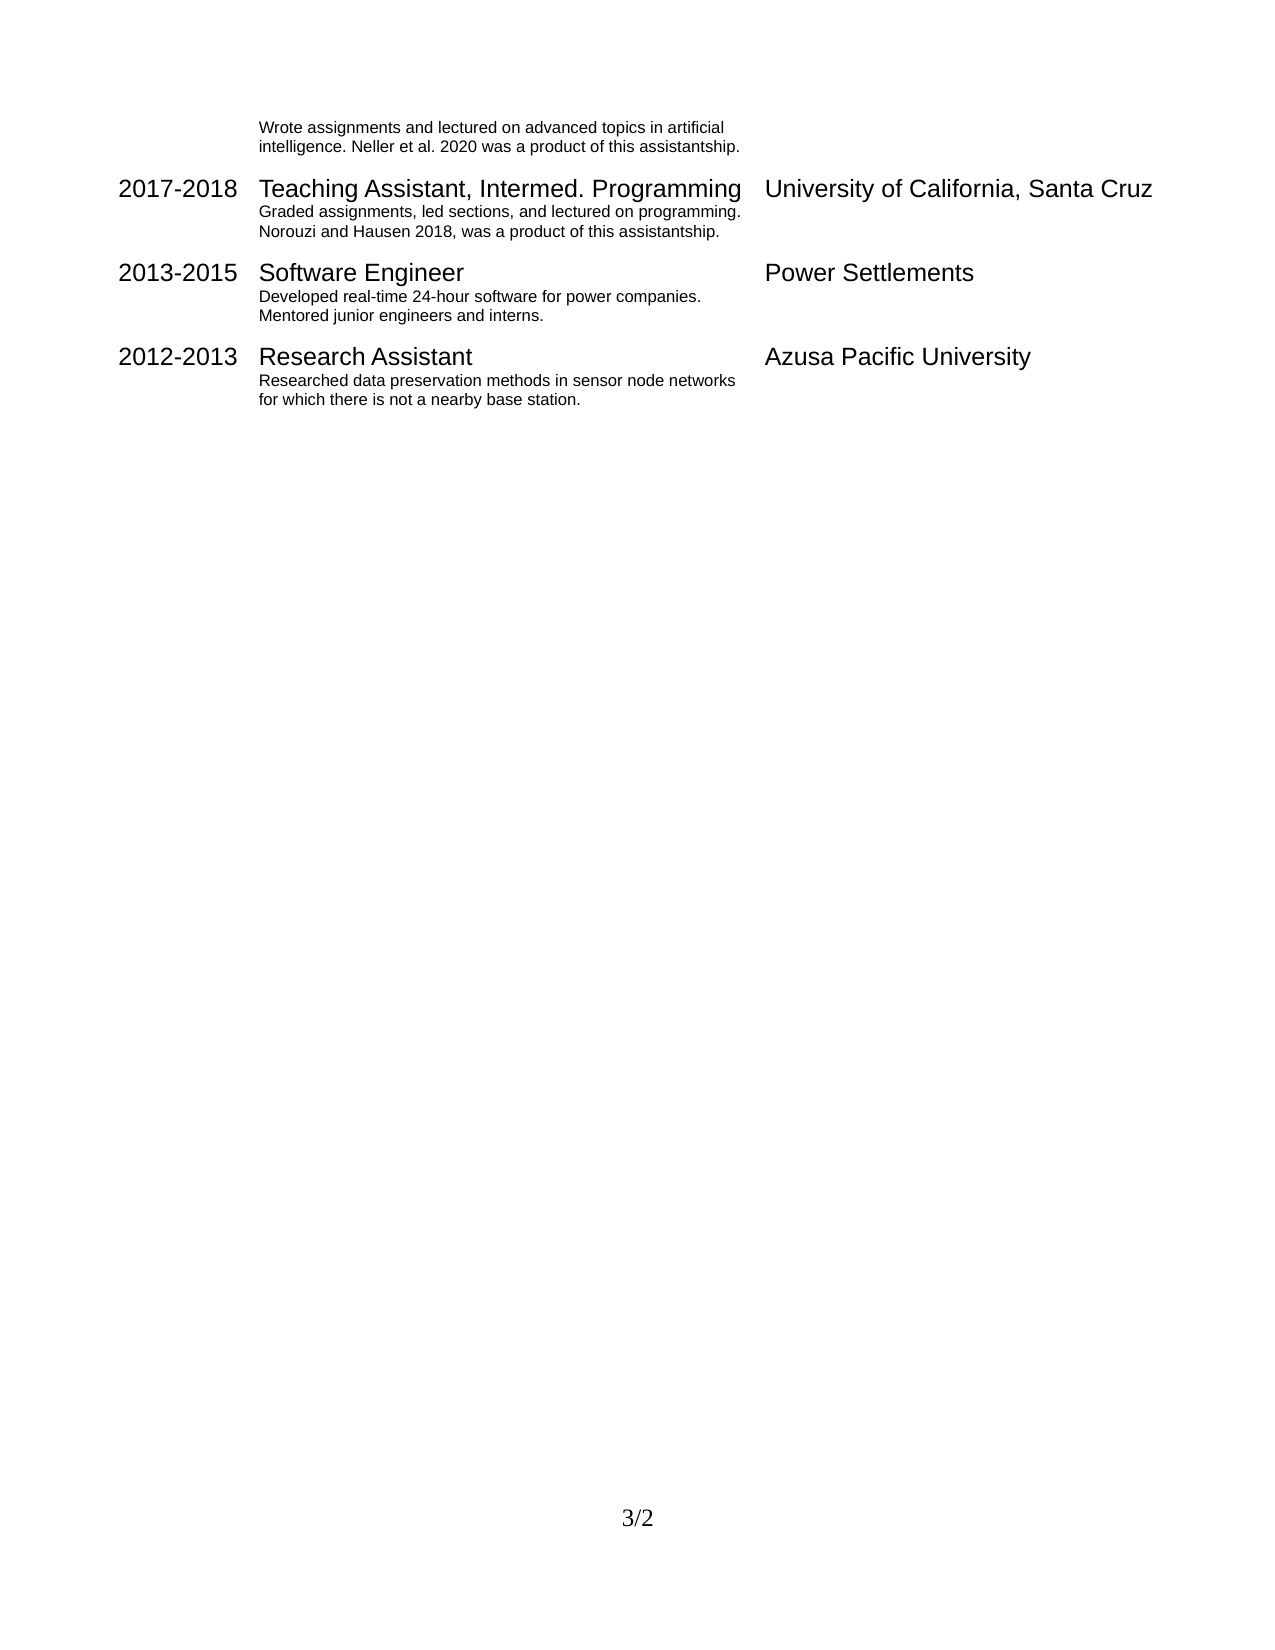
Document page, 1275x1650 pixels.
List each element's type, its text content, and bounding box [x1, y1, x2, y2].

table_cell [118, 156, 258, 173]
table_cell [765, 241, 1157, 258]
table_cell [765, 325, 1157, 342]
table_cell [118, 202, 258, 241]
table_cell [765, 286, 1157, 325]
table_cell [765, 118, 1157, 156]
table_cell [118, 286, 258, 325]
table_cell [765, 371, 1157, 409]
table_cell Graded assignments, led sections, and lectured on programming. Norouzi and Hausen 2018, was a product of this assistantship. [259, 202, 764, 241]
table_cell [118, 118, 258, 156]
table_cell [118, 325, 258, 342]
table_cell Power Settlements [765, 258, 1157, 286]
table_cell [259, 241, 764, 258]
table_cell [118, 241, 258, 258]
table_cell [765, 156, 1157, 173]
table_cell [765, 202, 1157, 241]
table_cell Wrote assignments and lectured on advanced topics in artificial intelligence. Neller et al. 2020 was a product of this assistantship. [259, 118, 764, 156]
table_cell 2012-2013 [118, 342, 258, 371]
table_cell [118, 371, 258, 409]
table_cell Software Engineer [259, 258, 764, 286]
table_cell [259, 325, 764, 342]
table_cell 2013-2015 [118, 258, 258, 286]
table_cell 2017-2018 [118, 174, 258, 202]
table_cell Teaching Assistant, Intermed. Programming [259, 174, 764, 202]
table_cell Developed real-time 24-hour software for power companies. Mentored junior engineers and interns. [259, 286, 764, 325]
table_cell Azusa Pacific University [765, 342, 1157, 371]
table_cell Research Assistant [259, 342, 764, 371]
table_cell Researched data preservation methods in sensor node networks for which there is not a nearby base station. [259, 371, 764, 409]
table_cell University of California, Santa Cruz [765, 174, 1157, 202]
table_cell [259, 156, 764, 173]
